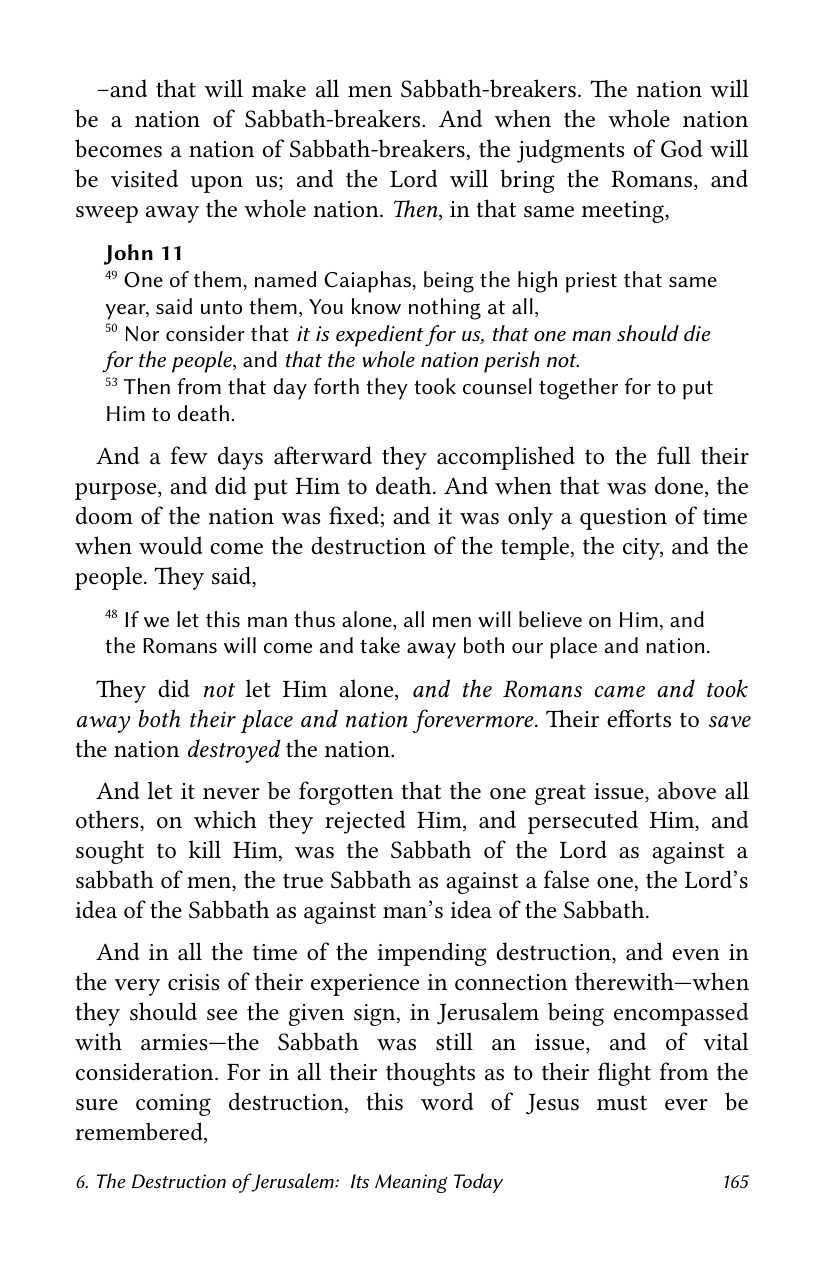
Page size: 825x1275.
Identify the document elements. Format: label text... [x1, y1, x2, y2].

text John 11 [105, 239, 750, 266]
text And in all the time of the impending destruction, and even in the very crisis of their experience in connection therewith—when they should see the given sign, in Jerusalem being encompassed with armies—the Sabbath was still an issue, and of vital consideration. For in all their thoughts as to their flight from the sure coming destruction, this word of Jesus must ever be remembered, [75, 938, 750, 1146]
text 49 One of them, named Caiaphas, being the high priest that same year, said unto them, You know nothing at all, [105, 267, 720, 320]
text And a few days afterward they accomplished to the full their purpose, and did put Him to death. And when that was done, the doom of the nation was fixed; and it was only a question of time when would come the destruction of the temple, the city, and the people. They said, [75, 442, 750, 590]
text 48 If we let this man thus alone, all men will believe on Him, and the Romans will come and take away both our place and nation. [105, 607, 720, 659]
text They did not let Him alone, and the Romans came and took away both their place and nation forevermore. Their efforts to save the nation destroyed the nation. [75, 675, 750, 763]
text 50 Nor consider that it is expedient for us, that one man should die for the people, and that the whole nation perish not. [105, 320, 720, 373]
text –and that will make all men Sabbath-breakers. The nation will be a nation of Sabbath-breakers. And when the whole nation becomes a nation of Sabbath-breakers, the judgments of God will be visited upon us; and the Lord will bring the Romans, and sweep away the whole nation. Then, in that same meeting, [75, 75, 750, 223]
text 53 Then from that day forth they took counsel together for to put Him to death. [105, 374, 720, 427]
text And let it never be forgotten that the one great issue, above all others, on which they rejected Him, and persecuted Him, and sought to kill Him, was the Sabbath of the Lord as against a sabbath of men, the true Sabbath as against a false one, the Lord’s idea of the Sabbath as against man’s idea of the Sabbath. [75, 777, 750, 925]
